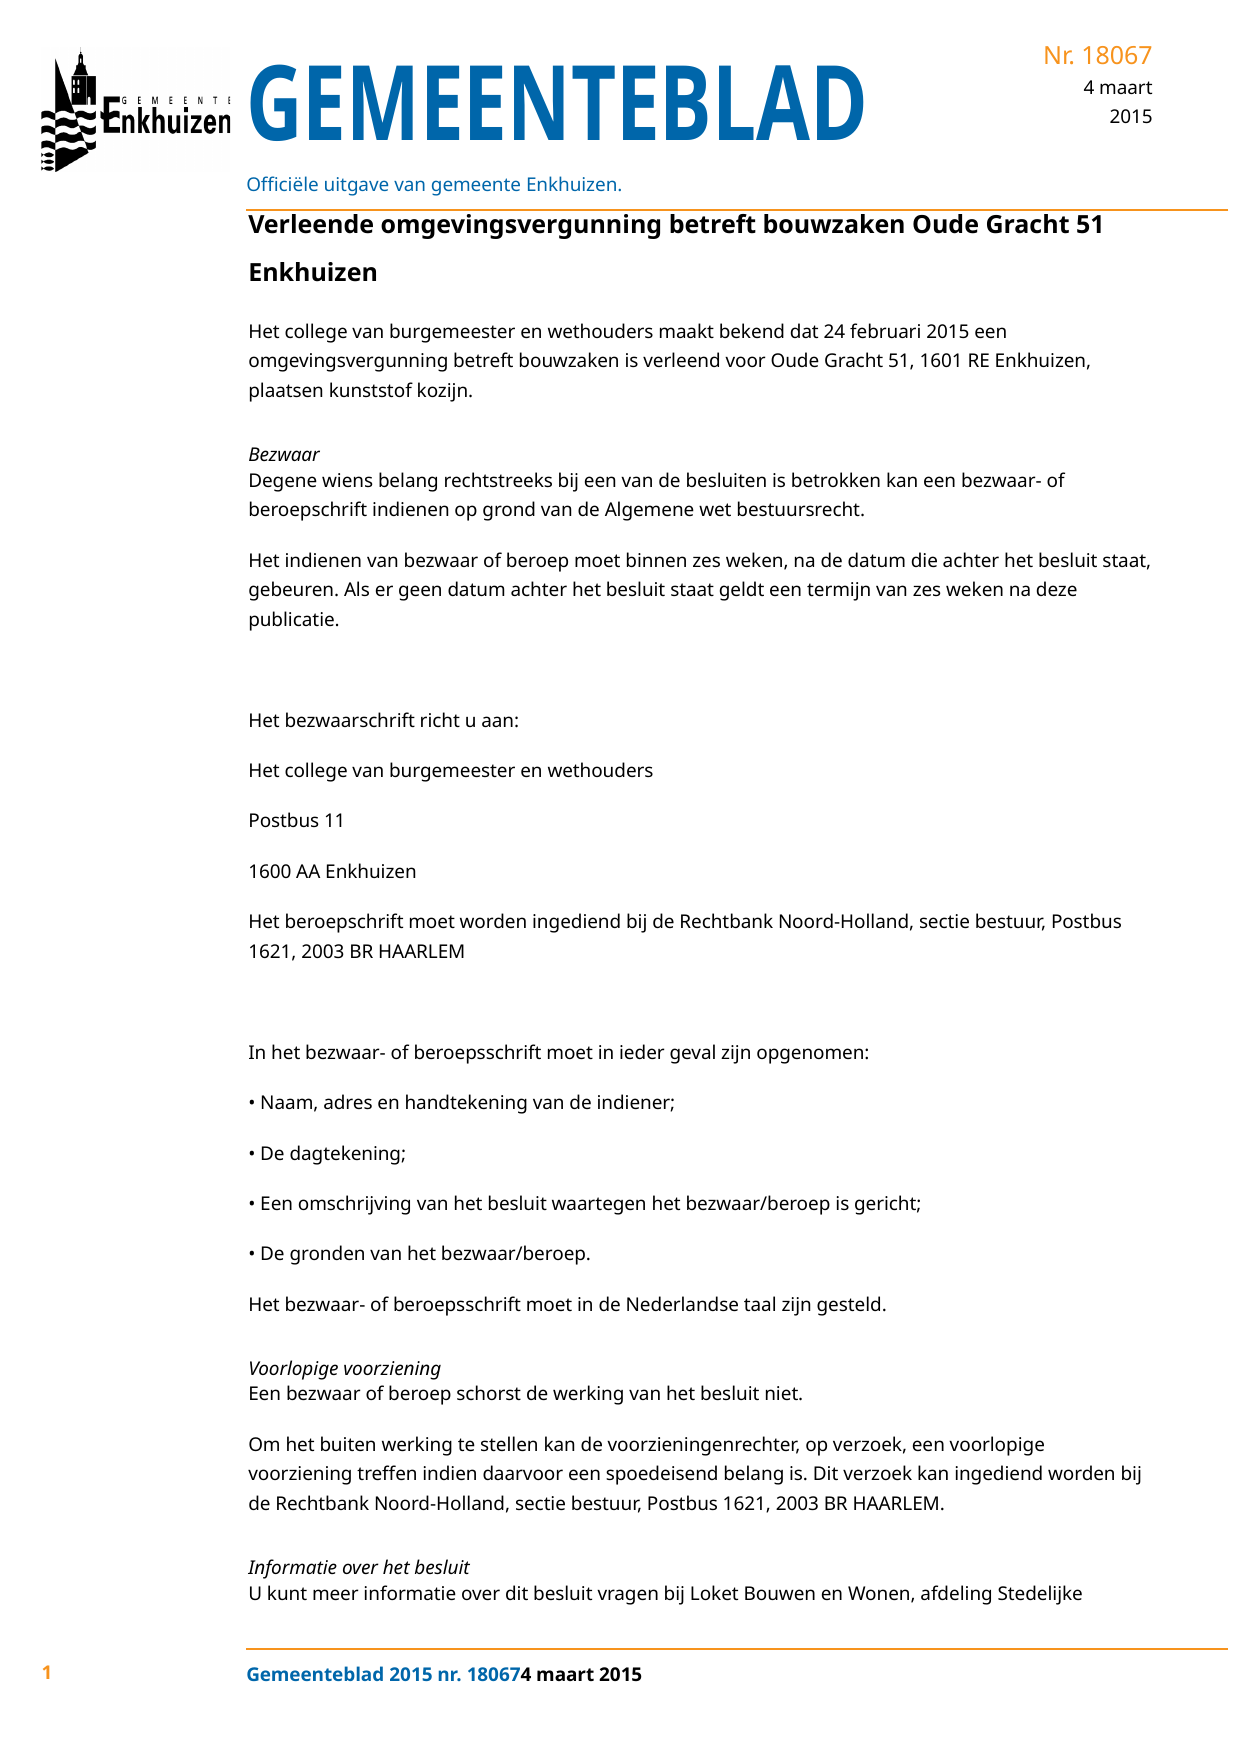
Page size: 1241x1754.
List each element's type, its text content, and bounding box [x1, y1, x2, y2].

text Voorlopige voorziening [248, 1355, 1152, 1381]
text Het indienen van bezwaar of beroep moet binnen zes weken, na de datum die achter het besluit staat, gebeuren. Als er geen datum achter het besluit staat geldt een termijn van zes weken na deze publicatie. [248, 547, 1152, 632]
text Het bezwaarschrift richt u aan: [248, 707, 1152, 732]
text Het college van burgemeester en wethouders maakt bekend dat 24 februari 2015 een omgevingsvergunning betreft bouwzaken is verleend voor Oude Gracht 51, 1601 RE Enkhuizen, plaatsen kunststof kozijn. [248, 318, 1152, 403]
text Om het buiten werking te stellen kan de voorzieningenrechter, op verzoek, een voorlopige voorziening treffen indien daarvoor een spoedeisend belang is. Dit verzoek kan ingediend worden bij de Rechtbank Noord-Holland, sectie bestuur, Postbus 1621, 2003 BR HAARLEM. [248, 1431, 1152, 1516]
text Een bezwaar of beroep schorst de werking van het besluit niet. [248, 1381, 1152, 1406]
text Het bezwaar- of beroepsschrift moet in de Nederlandse taal zijn gesteld. [248, 1291, 1152, 1317]
text • Een omschrijving van het besluit waartegen het bezwaar/beroep is gericht; [248, 1190, 1152, 1216]
text Bezwaar [248, 441, 1152, 467]
text U kunt meer informatie over dit besluit vragen bij Loket Bouwen en Wonen, afdeling Stedelijke [248, 1580, 1152, 1606]
text • De dagtekening; [248, 1140, 1152, 1165]
text In het bezwaar- of beroepsschrift moet in ieder geval zijn opgenomen: [248, 1039, 1152, 1064]
text Verleende omgevingsvergunning betreft bouwzaken Oude Gracht 51 Enkhuizen [248, 211, 1152, 288]
text Het beroepschrift moet worden ingediend bij de Rechtbank Noord-Holland, sectie bestuur, Postbus 1621, 2003 BR HAARLEM [248, 908, 1152, 964]
picture [41, 47, 231, 172]
text Het college van burgemeester en wethouders [248, 757, 1152, 783]
text • De gronden van het bezwaar/beroep. [248, 1241, 1152, 1266]
text Informatie over het besluit [248, 1554, 1152, 1580]
text Postbus 11 [248, 808, 1152, 833]
text 1600 AA Enkhuizen [248, 858, 1152, 884]
text Degene wiens belang rechtstreeks bij een van de besluiten is betrokken kan een bezwaar- of beroepschrift indienen op grond van de Algemene wet bestuursrecht. [248, 467, 1152, 522]
text • Naam, adres en handtekening van de indiener; [248, 1089, 1152, 1115]
